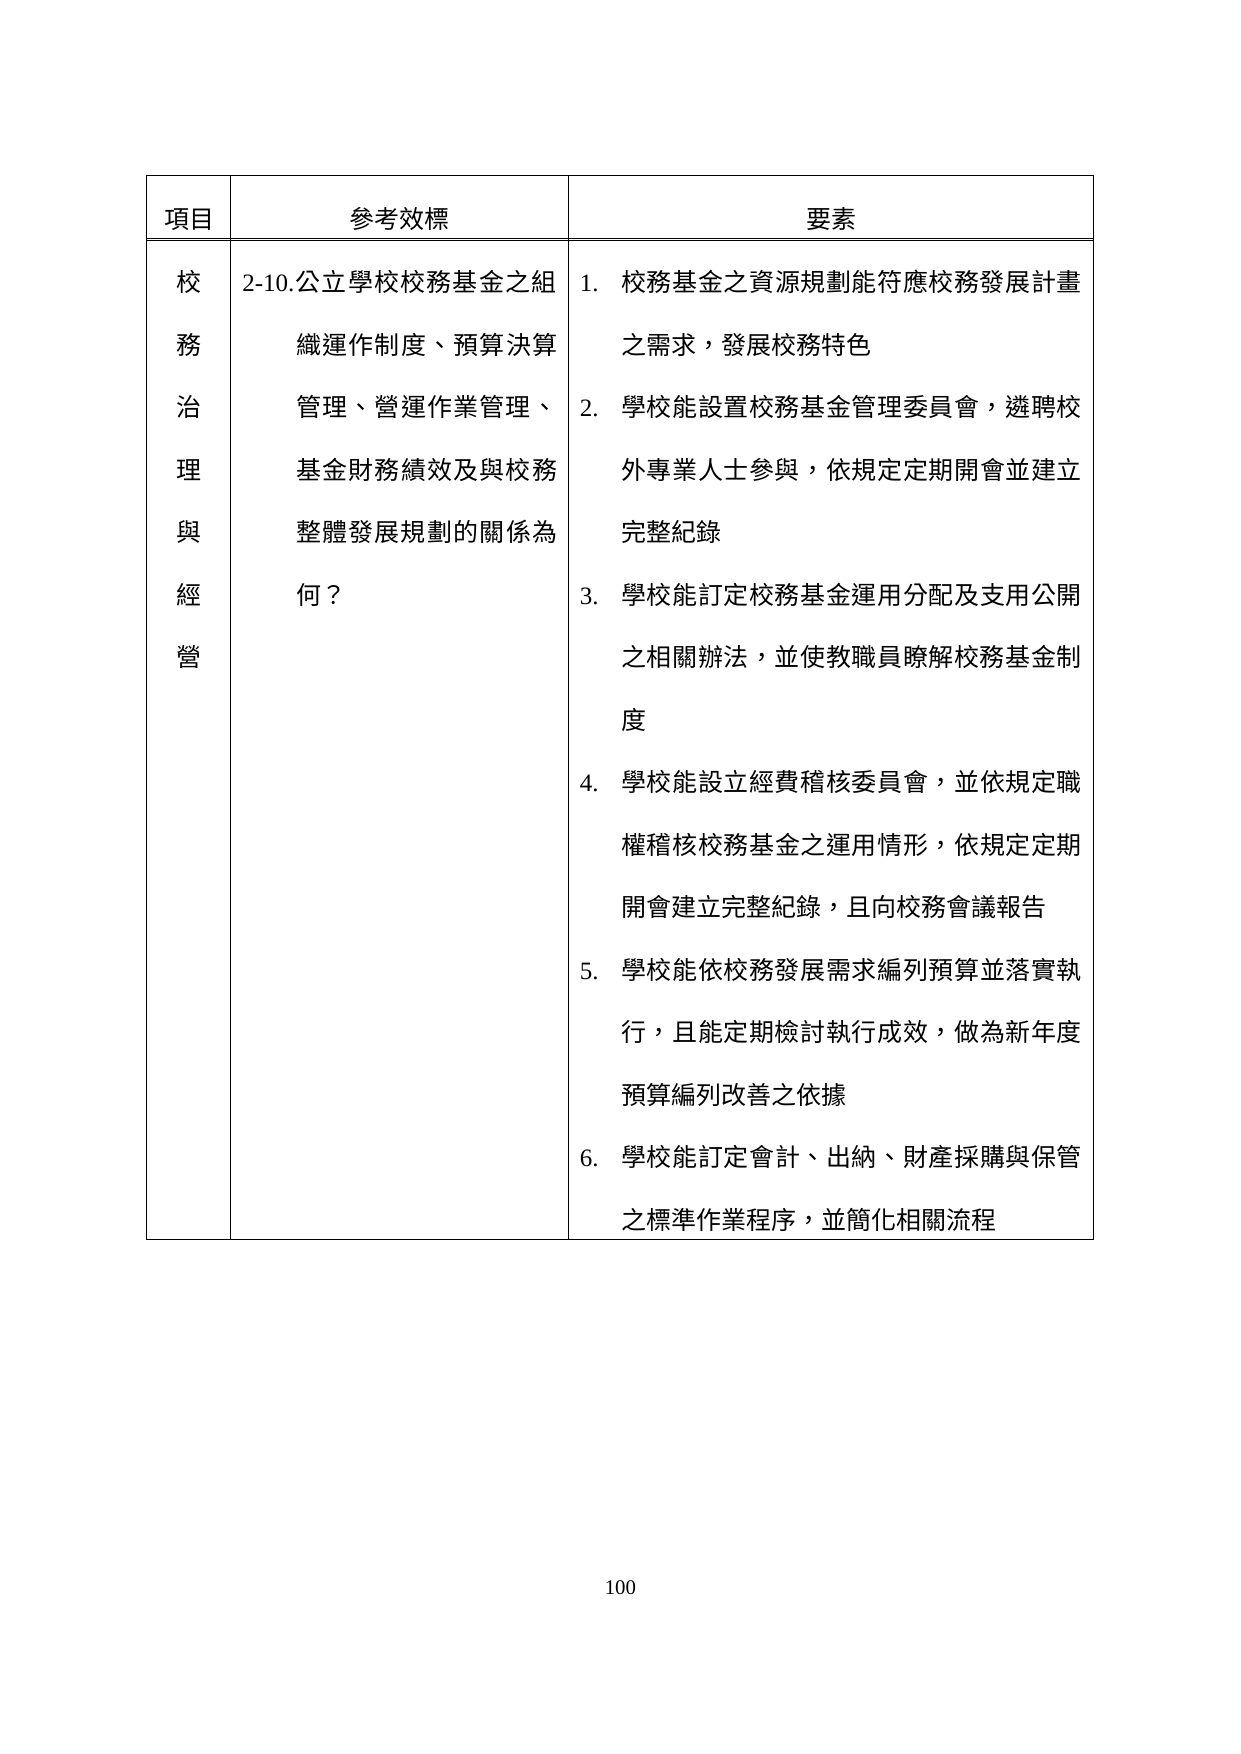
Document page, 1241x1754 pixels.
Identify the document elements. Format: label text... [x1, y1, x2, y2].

table_header 項目 [147, 176, 230, 238]
table_cell 校務基金之資源規劃能符應校務發展計畫之需求，發展校務特色 學校能設置校務基金管理委員會，遴聘校外專業人士參與，依規定定期開會並建立完整紀錄 學校能訂定校務基金運用分配及支用公開之相關辦法，並使教職員瞭解校務基金制度 學校能設立經費稽核委員會，並依規定職權稽核校務基金之運用情形，依規定定期開會建立完整紀錄，且向校務會議報告 學校能依校務發展需求編列預算並落實執行，且能定期檢討執行成效，做為新年度預算編列改善之依據 學校能訂定會計、出納、財產採購與保管之標準作業程序，並簡化相關流程 [569, 241, 1093, 1239]
table_cell 校 務 治 理 與 經 營 [147, 241, 230, 1239]
table_header 要素 [569, 176, 1093, 238]
table_header 參考效標 [231, 176, 568, 238]
table_cell 2-10.公立學校校務基金之組織運作制度、預算決算管理、營運作業管理、基金財務績效及與校務整體發展規劃的關係為何？ [231, 241, 568, 1239]
